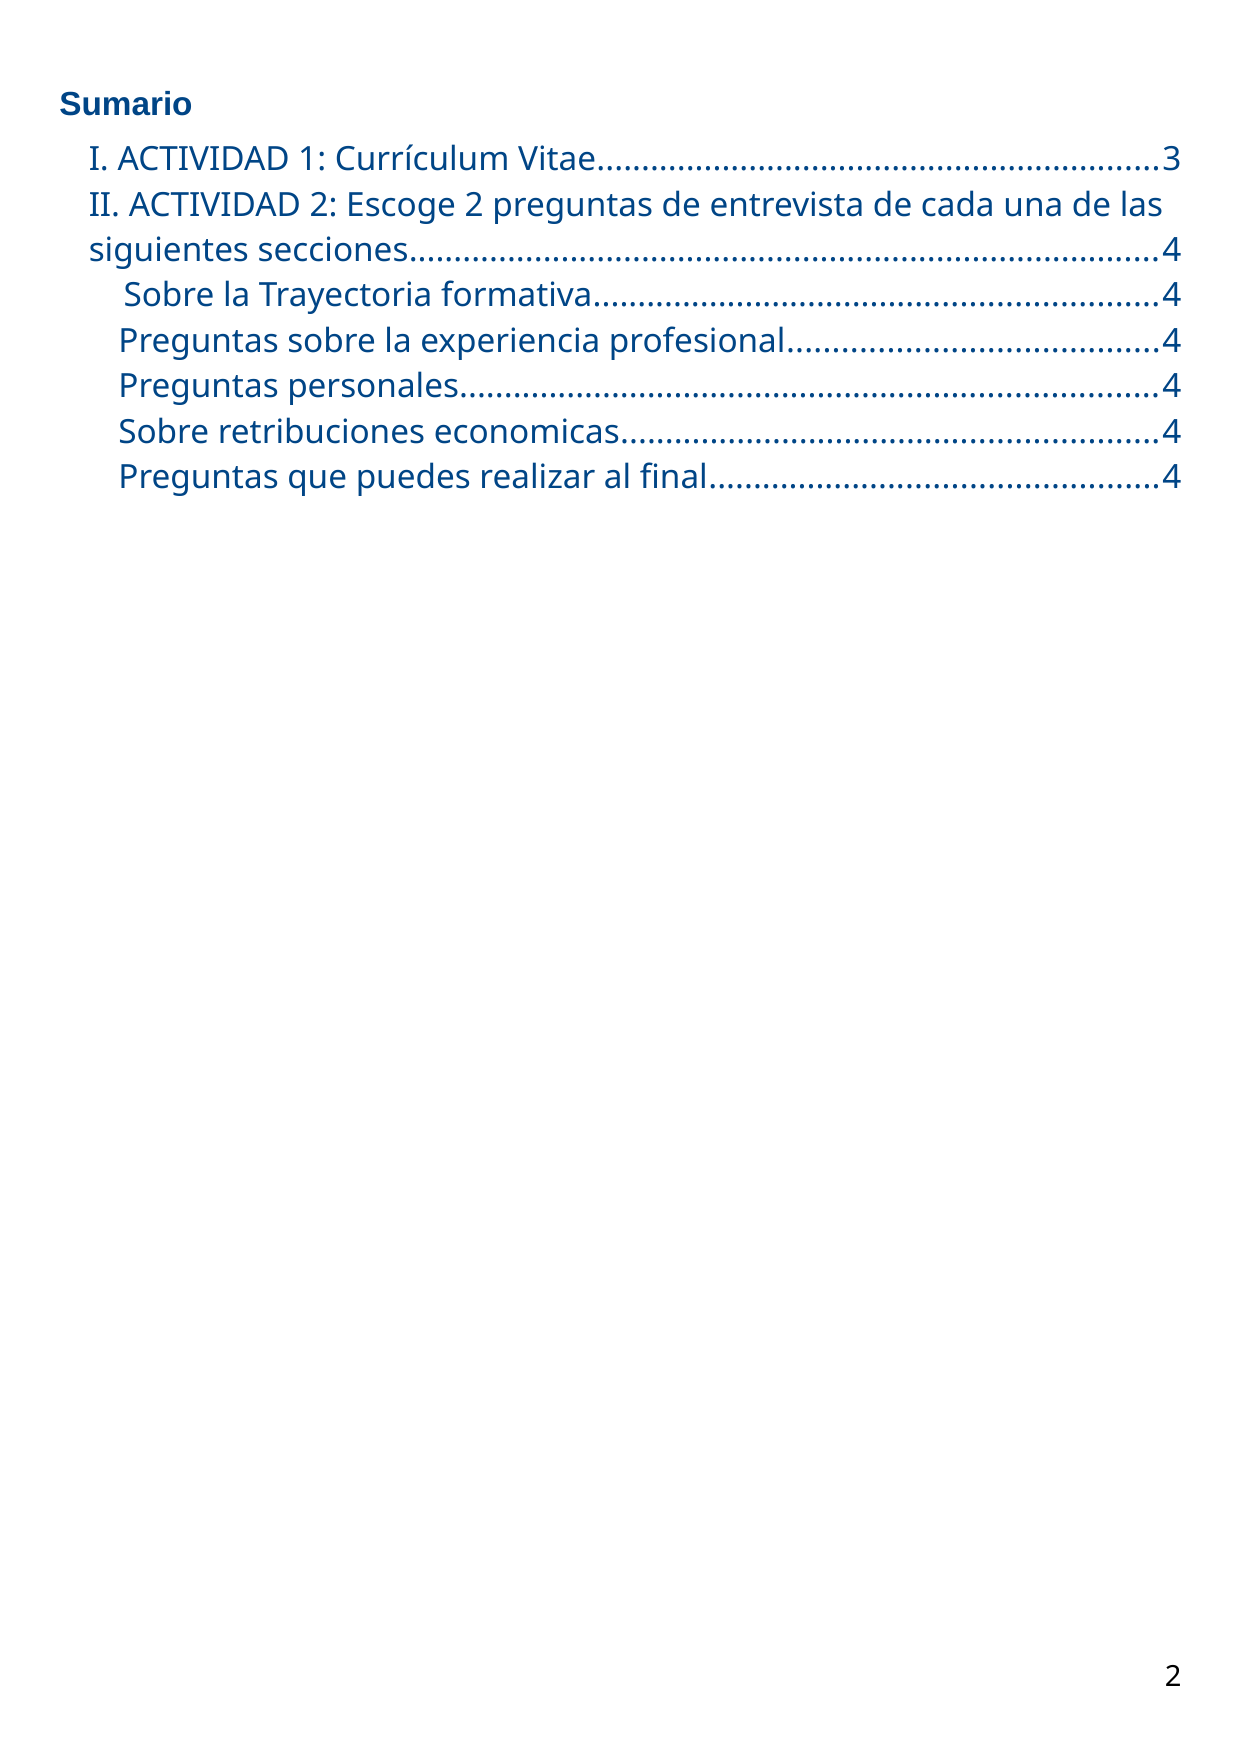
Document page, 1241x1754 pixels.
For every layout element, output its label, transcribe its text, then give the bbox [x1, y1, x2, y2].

text Preguntas sobre la experiencia profesional 4 [118, 317, 1181, 362]
subtitle Sumario [59, 84, 1181, 122]
text Preguntas que puedes realizar al final 4 [118, 453, 1181, 498]
text II. ACTIVIDAD 2: Escoge 2 preguntas de entrevista de cada una de las siguientes secciones 4 [88, 180, 1181, 271]
text I. ACTIVIDAD 1: Currículum Vitae 3 [88, 135, 1181, 180]
text Sobre la Trayectoria formativa 4 [88, 271, 1181, 317]
text Sobre retribuciones economicas 4 [118, 407, 1181, 453]
text Preguntas personales 4 [118, 362, 1181, 407]
